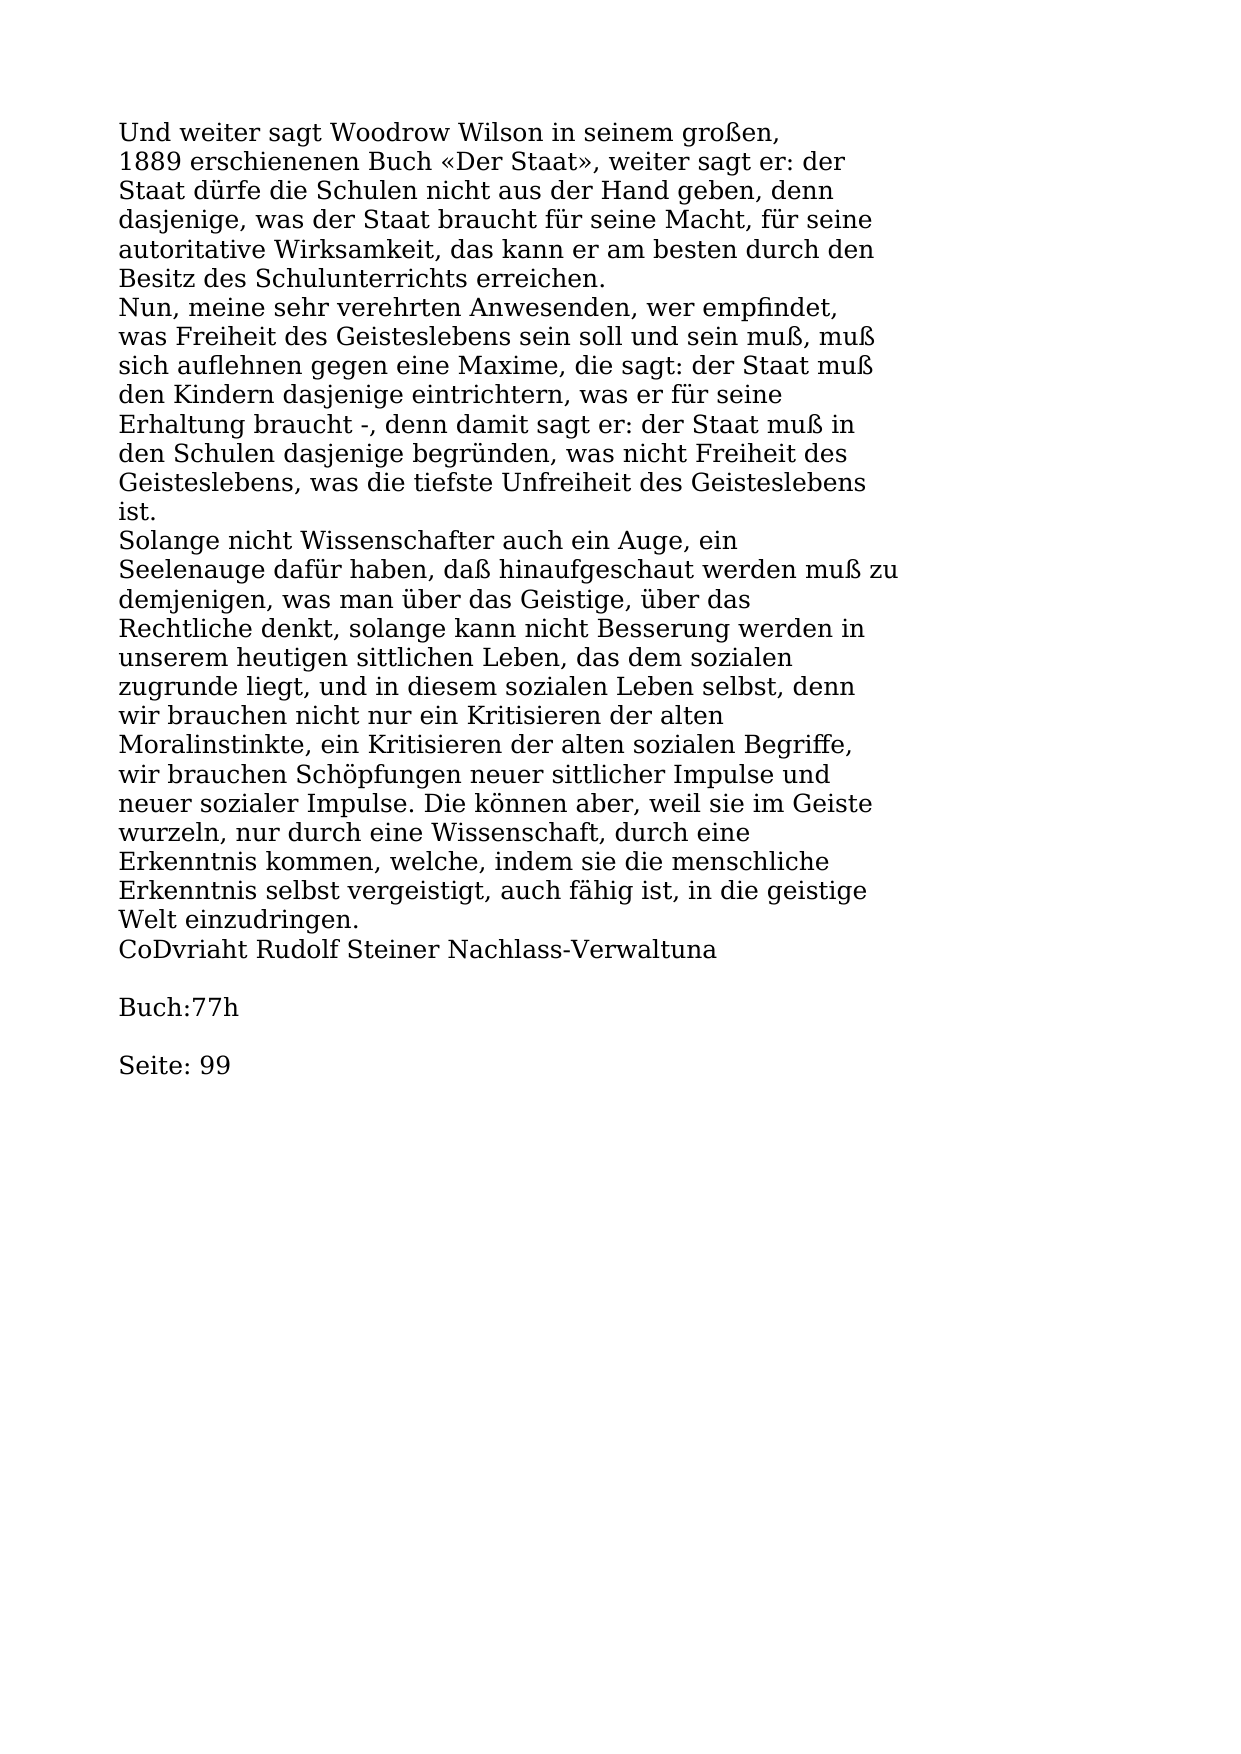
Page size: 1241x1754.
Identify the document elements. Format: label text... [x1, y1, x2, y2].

text sich auflehnen gegen eine Maxime, die sagt: der Staat muß [118, 351, 1122, 381]
text wurzeln, nur durch eine Wissenschaft, durch eine [118, 818, 1122, 847]
text Seelenauge dafür haben, daß hinaufgeschaut werden muß zu [118, 556, 1122, 585]
text ist. [118, 497, 1122, 526]
text unserem heutigen sittlichen Leben, das dem sozialen [118, 643, 1122, 672]
text Moralinstinkte, ein Kritisieren der alten sozialen Begriffe, [118, 731, 1122, 760]
text Solange nicht Wissenschafter auch ein Auge, ein [118, 526, 1122, 556]
text demjenigen, was man über das Geistige, über das [118, 585, 1122, 614]
text neuer sozialer Impulse. Die können aber, weil sie im Geiste [118, 789, 1122, 818]
text CoDvriaht Rudolf Steiner Nachlass-Verwaltuna [118, 935, 1122, 964]
text Staat dürfe die Schulen nicht aus der Hand geben, denn [118, 176, 1122, 206]
text Geisteslebens, was die tiefste Unfreiheit des Geisteslebens [118, 468, 1122, 497]
text wir brauchen nicht nur ein Kritisieren der alten [118, 701, 1122, 731]
text Erhaltung braucht -, denn damit sagt er: der Staat muß in [118, 410, 1122, 439]
text Welt einzudringen. [118, 906, 1122, 935]
text Besitz des Schulunterrichts erreichen. [118, 264, 1122, 293]
text Nun, meine sehr verehrten Anwesenden, wer empfindet, [118, 293, 1122, 322]
text den Kindern dasjenige eintrichtern, was er für seine [118, 381, 1122, 410]
text 1889 erschienenen Buch «Der Staat», weiter sagt er: der [118, 147, 1122, 176]
text wir brauchen Schöpfungen neuer sittlicher Impulse und [118, 760, 1122, 789]
text Erkenntnis kommen, welche, indem sie die menschliche [118, 847, 1122, 876]
text Erkenntnis selbst vergeistigt, auch fähig ist, in die geistige [118, 876, 1122, 906]
text Rechtliche denkt, solange kann nicht Besserung werden in [118, 614, 1122, 643]
text Und weiter sagt Woodrow Wilson in seinem großen, [118, 118, 1122, 147]
text autoritative Wirksamkeit, das kann er am besten durch den [118, 235, 1122, 264]
text Buch:77h [118, 993, 1122, 1022]
text dasjenige, was der Staat braucht für seine Macht, für seine [118, 206, 1122, 235]
text was Freiheit des Geisteslebens sein soll und sein muß, muß [118, 322, 1122, 351]
text Seite: 99 [118, 1051, 1122, 1081]
text den Schulen dasjenige begründen, was nicht Freiheit des [118, 439, 1122, 468]
text zugrunde liegt, und in diesem sozialen Leben selbst, denn [118, 672, 1122, 701]
